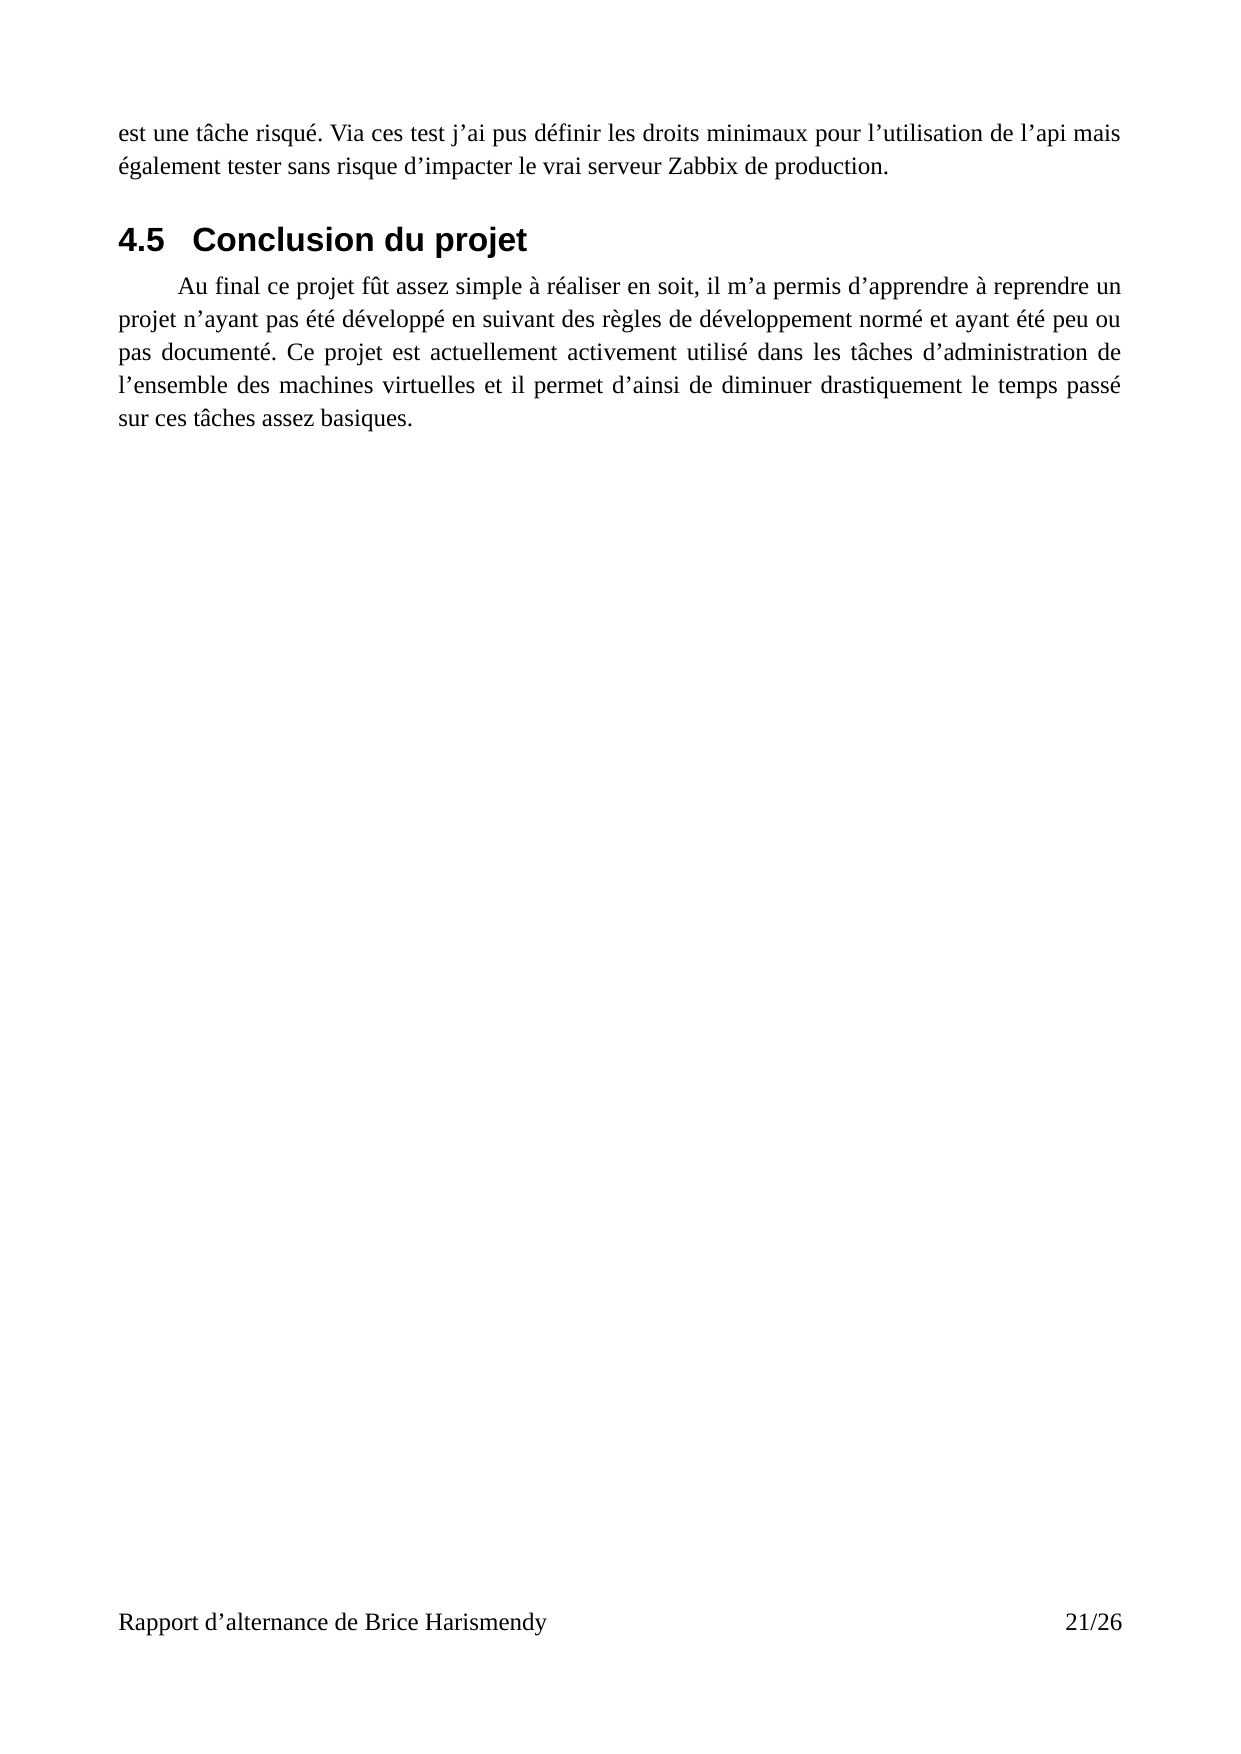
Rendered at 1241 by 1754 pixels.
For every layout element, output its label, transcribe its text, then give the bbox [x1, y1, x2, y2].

text Au final ce projet fût assez simple à réaliser en soit, il m’a permis d’apprendre à reprendre un projet n’ayant pas été développé en suivant des règles de développement normé et ayant été peu ou pas documenté. Ce projet est actuellement activement utilisé dans les tâches d’administration de l’ensemble des machines virtuelles et il permet d’ainsi de diminuer drastiquement le temps passé sur ces tâches assez basiques. [118, 271, 1122, 432]
subtitle Conclusion du projet [118, 219, 1122, 258]
text est une tâche risqué. Via ces test j’ai pus définir les droits minimaux pour l’utilisation de l’api mais également tester sans risque d’impacter le vrai serveur Zabbix de production. [118, 118, 1122, 180]
